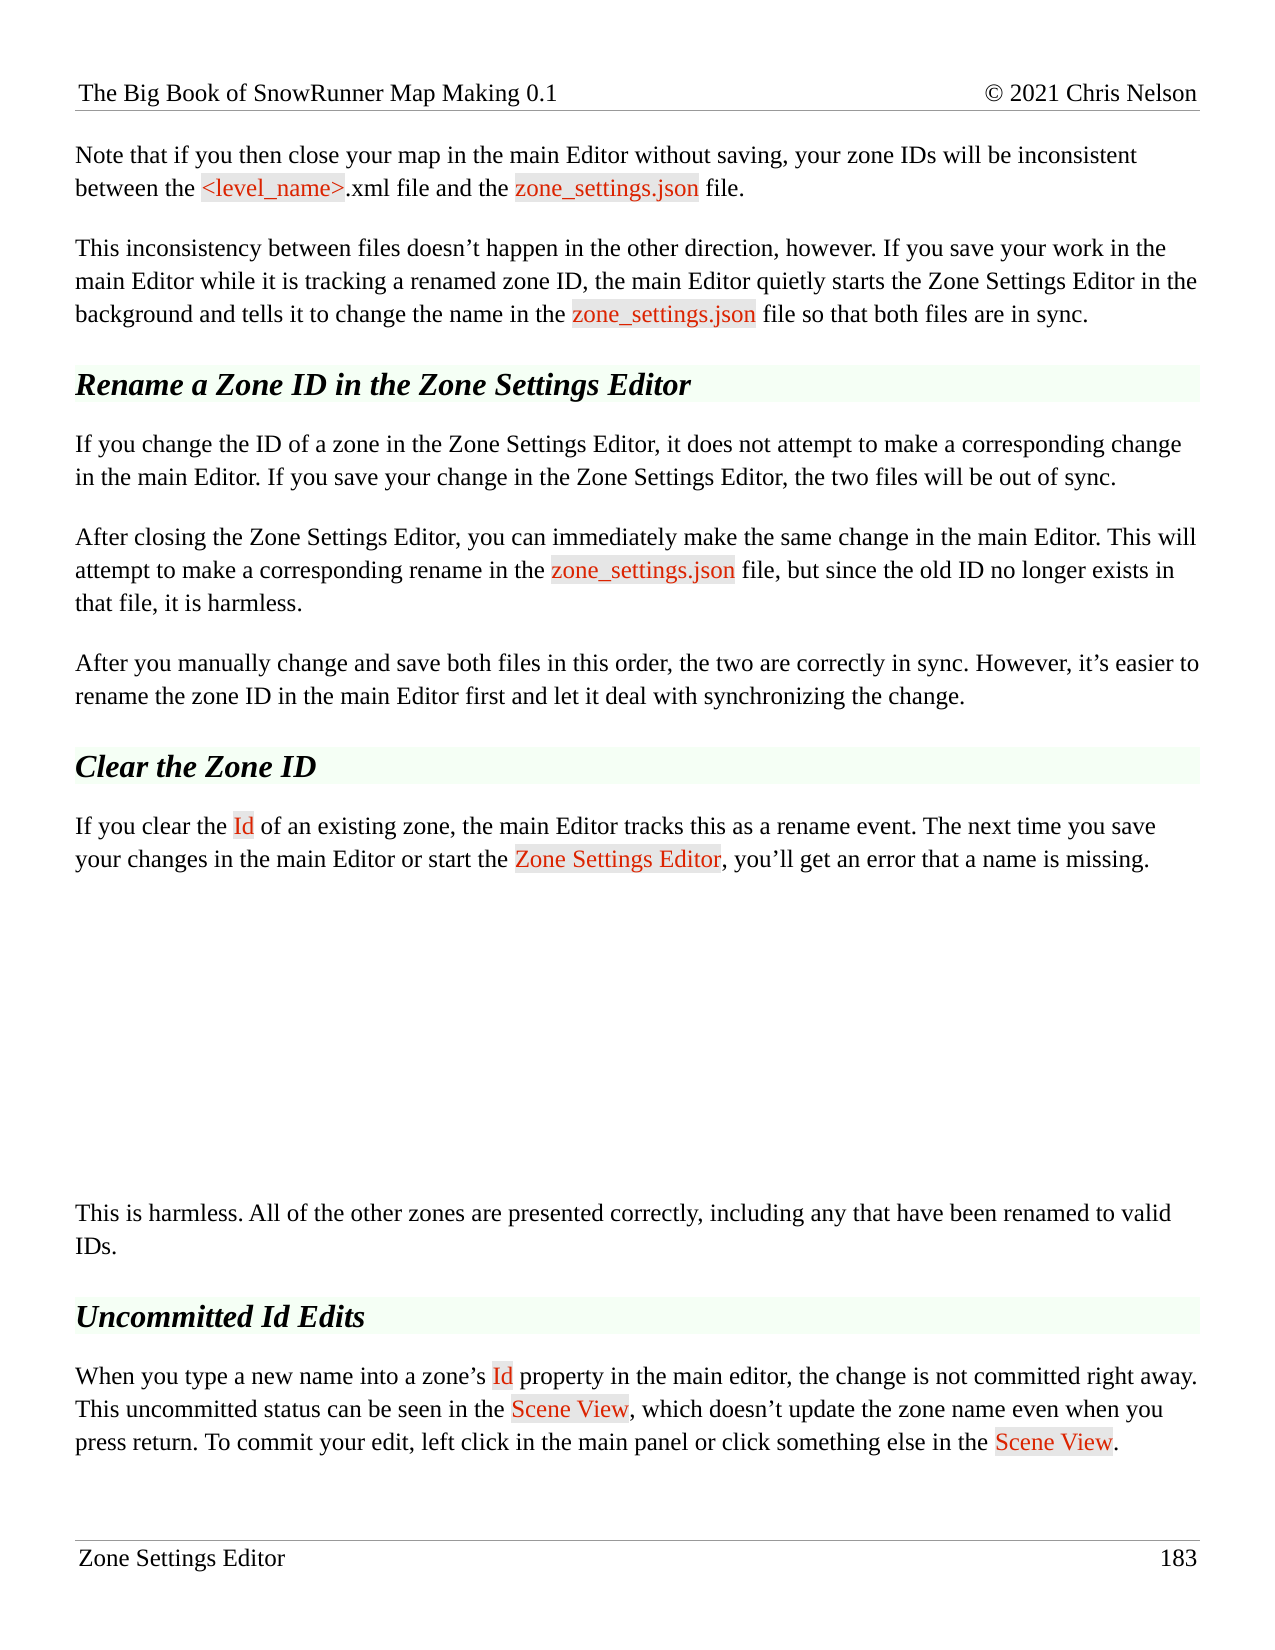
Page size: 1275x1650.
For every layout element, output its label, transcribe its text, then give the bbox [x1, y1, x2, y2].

text After you manually change and save both files in this order, the two are correctly in sync. However, it’s easier to rename the zone ID in the main Editor first and let it deal with synchronizing the change. [75, 648, 1200, 710]
text Note that if you then close your map in the main Editor without saving, your zone IDs will be inconsistent between the <level_name>.xml file and the zone_settings.json file. [75, 140, 1200, 202]
text If you clear the Id of an existing zone, the main Editor tracks this as a rename event. The next time you save your changes in the main Editor or start the Zone Settings Editor, you’ll get an error that a name is missing. [75, 811, 1200, 873]
text When you type a new name into a zone’s Id property in the main editor, the change is not committed right away. This uncommitted status can be seen in the Scene View, which doesn’t update the zone name even when you press return. To commit your edit, left click in the main panel or click something else in the Scene View. [75, 1361, 1200, 1456]
text This inconsistency between files doesn’t happen in the other direction, however. If you save your work in the main Editor while it is tracking a renamed zone ID, the main Editor quietly starts the Zone Settings Editor in the background and tells it to change the name in the zone_settings.json file so that both files are in sync. [75, 233, 1200, 328]
text If you change the ID of a zone in the Zone Settings Editor, it does not attempt to make a corresponding change in the main Editor. If you save your change in the Zone Settings Editor, the two files will be out of sync. [75, 429, 1200, 491]
subtitle Rename a Zone ID in the Zone Settings Editor [75, 365, 1200, 402]
text This is harmless. All of the other zones are presented correctly, including any that have been renamed to valid IDs. [75, 1198, 1200, 1260]
subtitle Uncommitted Id Edits [75, 1297, 1200, 1334]
text After closing the Zone Settings Editor, you can immediately make the same change in the main Editor. This will attempt to make a corresponding rename in the zone_settings.json file, but since the old ID no longer exists in that file, it is harmless. [75, 522, 1200, 617]
subtitle Clear the Zone ID [75, 747, 1200, 784]
